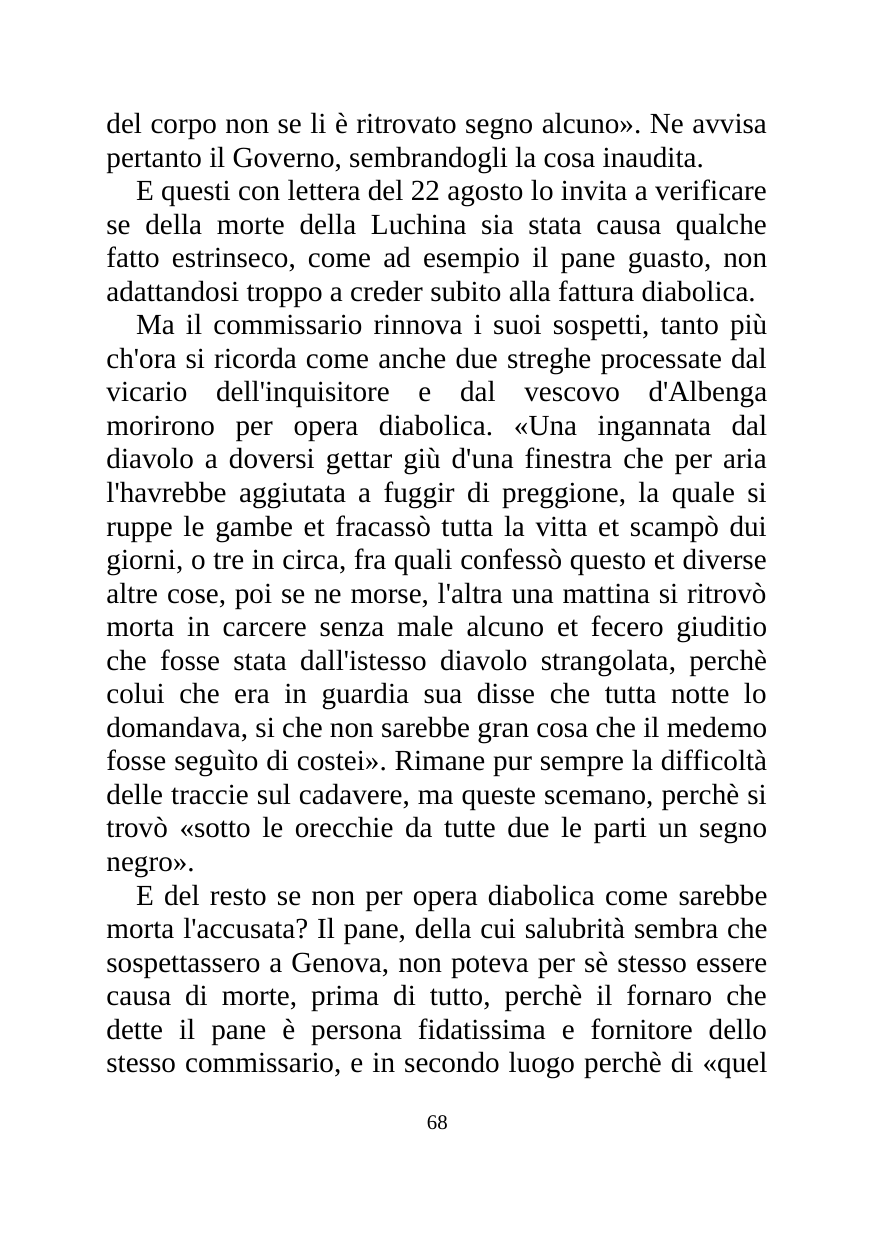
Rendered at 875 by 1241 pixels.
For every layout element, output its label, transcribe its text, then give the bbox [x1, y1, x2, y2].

text Ma il commissario rinnova i suoi sospetti, tanto più ch'ora si ricorda come anche due streghe processate dal vicario dell'inquisitore e dal vescovo d'Albenga morirono per opera diabolica. «Una ingannata dal diavolo a doversi gettar giù d'una finestra che per aria l'havrebbe aggiutata a fuggir di preggione, la quale si ruppe le gambe et fracassò tutta la vitta et scampò dui giorni, o tre in circa, fra quali confessò questo et diverse altre cose, poi se ne morse, l'altra una mattina si ritrovò morta in carcere senza male alcuno et fecero giuditio che fosse stata dall'istesso diavolo strangolata, perchè colui che era in guardia sua disse che tutta notte lo domandava, si che non sarebbe gran cosa che il medemo fosse seguìto di costei». Rimane pur sempre la difficoltà delle traccie sul cadavere, ma queste scemano, perchè si trovò «sotto le orecchie da tutte due le parti un segno negro». [106, 307, 768, 878]
text E del resto se non per opera diabolica come sarebbe morta l'accusata? Il pane, della cui salubrità sembra che sospettassero a Genova, non poteva per sè stesso essere causa di morte, prima di tutto, perchè il fornaro che dette il pane è persona fidatissima e fornitore dello stesso commissario, e in secondo luogo perchè di «quel [106, 878, 768, 1079]
text E questi con lettera del 22 agosto lo invita a verificare se della morte della Luchina sia stata causa qualche fatto estrinseco, come ad esempio il pane guasto, non adattandosi troppo a creder subito alla fattura diabolica. [106, 173, 768, 307]
text del corpo non se li è ritrovato segno alcuno». Ne avvisa pertanto il Governo, sembrandogli la cosa inaudita. [106, 106, 768, 173]
